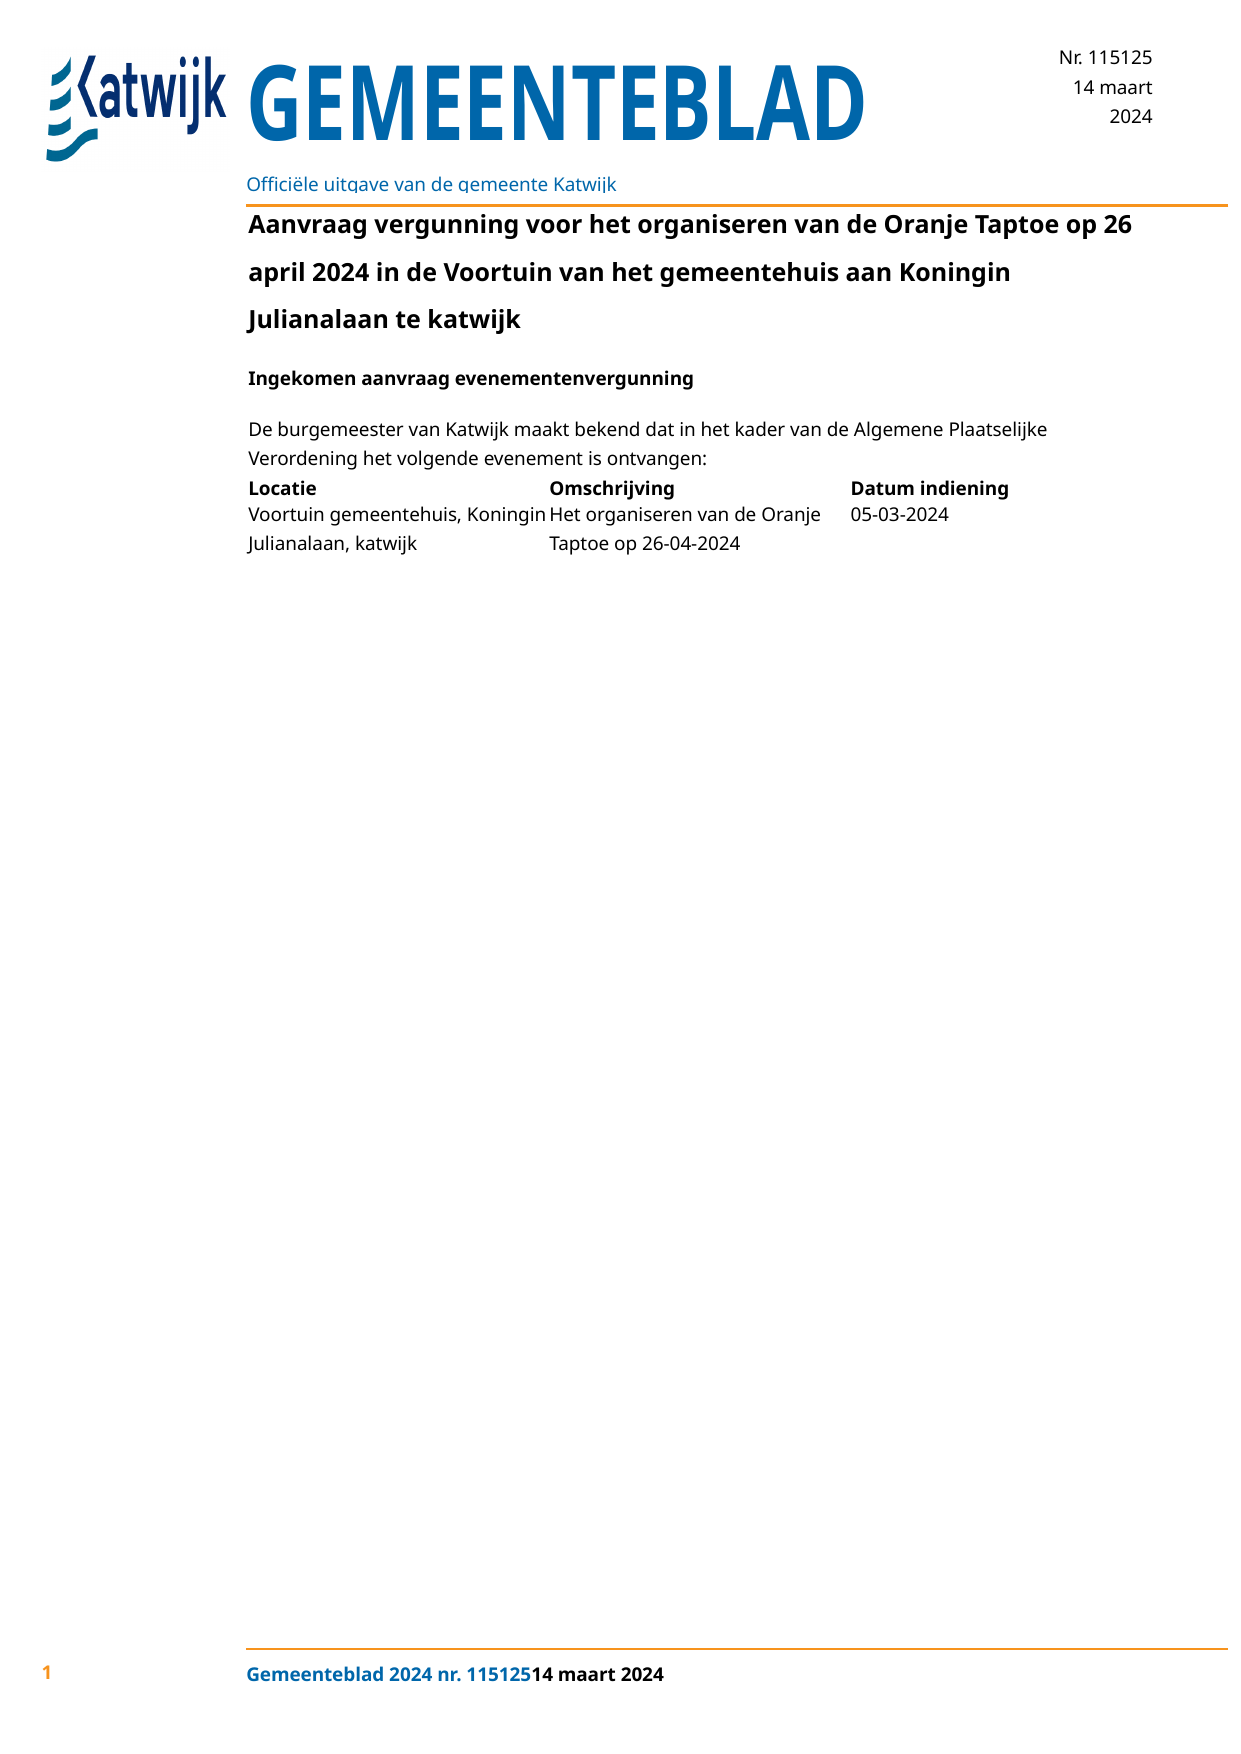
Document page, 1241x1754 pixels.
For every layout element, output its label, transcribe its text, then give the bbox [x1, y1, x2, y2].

table_cell 05-03-2024 [850, 501, 1152, 556]
table_cell Voortuin gemeentehuis, Koningin Julianalaan, katwijk [248, 501, 549, 556]
table_cell Het organiseren van de Oranje Taptoe op 26-04-2024 [549, 501, 850, 556]
text Aanvraag vergunning voor het organiseren van de Oranje Taptoe op 26 april 2024 in de Voortuin van het gemeentehuis aan Koningin Julianalaan te katwijk [248, 207, 1152, 336]
table_header Omschrijving [549, 475, 850, 501]
picture [41, 47, 231, 172]
table_header Locatie [248, 475, 549, 501]
text De burgemeester van Katwijk maakt bekend dat in het kader van de Algemene Plaatselijke Verordening het volgende evenement is ontvangen: [248, 416, 1152, 471]
text Ingekomen aanvraag evenementenvergunning [248, 366, 1152, 391]
table_header Datum indiening [850, 475, 1152, 501]
